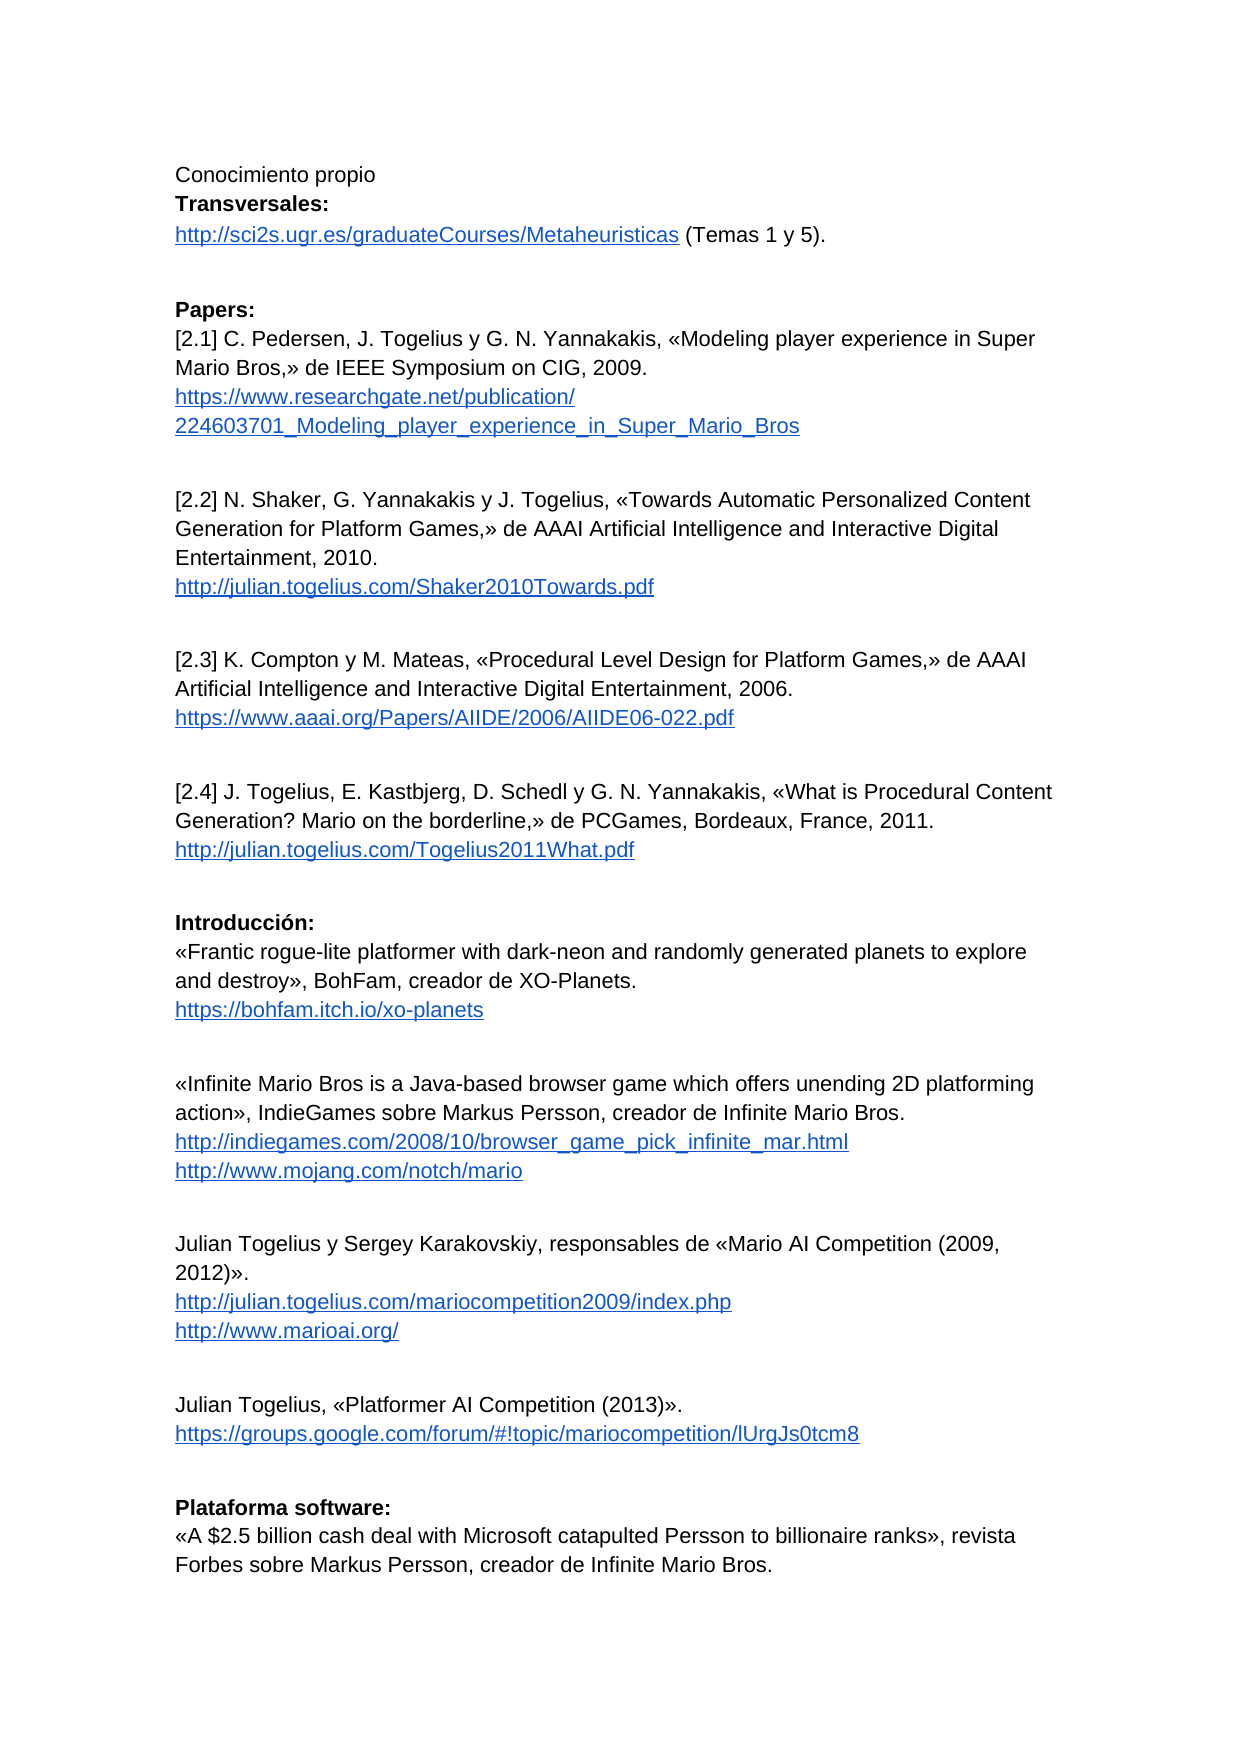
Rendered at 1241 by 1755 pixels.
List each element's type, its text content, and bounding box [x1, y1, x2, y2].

text [2.3] K. Compton y M. Mateas, «Procedural Level Design for Platform Games,» de AAAI Artificial Intelligence and Interactive Digital Entertainment, 2006. [175, 647, 1065, 701]
text Papers: [175, 297, 1065, 322]
text [2.1] C. Pedersen, J. Togelius y G. N. Yannakakis, «Modeling player experience in Super Mario Bros,» de IEEE Symposium on CIG, 2009. [175, 326, 1065, 380]
text Plataforma software: [175, 1494, 1065, 1520]
text Julian Togelius y Sergey Karakovskiy, responsables de «Mario AI Competition (2009, 2012)». [175, 1231, 1065, 1286]
text Transversales: [175, 191, 1065, 217]
text https://www.aaai.org/Papers/AIIDE/2006/AIIDE06-022.pdf [175, 705, 1065, 730]
text https://bohfam.itch.io/xo-planets [175, 997, 1065, 1022]
text http://julian.togelius.com/Shaker2010Towards.pdf [175, 573, 1065, 599]
text Introducción: [175, 910, 1065, 936]
text http://indiegames.com/2008/10/browser_game_pick_infinite_mar.html [175, 1129, 1065, 1154]
text http://www.marioai.org/ [175, 1318, 1065, 1343]
text Conocimiento propio [175, 162, 1065, 188]
text Julian Togelius, «Platformer AI Competition (2013)». [175, 1392, 1065, 1417]
text http://julian.togelius.com/mariocompetition2009/index.php [175, 1289, 1065, 1314]
text https://groups.google.com/forum/#!topic/mariocompetition/lUrgJs0tcm8 [175, 1421, 1065, 1446]
text [2.4] J. Togelius, E. Kastbjerg, D. Schedl y G. N. Yannakakis, «What is Procedural Content Generation? Mario on the borderline,» de PCGames, Bordeaux, France, 2011. [175, 779, 1065, 833]
text http://sci2s.ugr.es/graduateCourses/Metaheuristicas (Temas 1 y 5). [175, 220, 1065, 248]
text https://www.researchgate.net/publication/224603701_Modeling_player_experience_in_Super_Mario_Bros [175, 384, 1065, 438]
text «A $2.5 billion cash deal with Microsoft catapulted Persson to billionaire ranks», revista Forbes sobre Markus Persson, creador de Infinite Mario Bros. [175, 1523, 1065, 1578]
text «Infinite Mario Bros is a Java-based browser game which offers unending 2D platforming action», IndieGames sobre Markus Persson, creador de Infinite Mario Bros. [175, 1071, 1065, 1125]
text «Frantic rogue-lite platformer with dark-neon and randomly generated planets to explore and destroy», BohFam, creador de XO-Planets. [175, 939, 1065, 993]
text http://julian.togelius.com/Togelius2011What.pdf [175, 837, 1065, 862]
text http://www.mojang.com/notch/mario [175, 1158, 1065, 1183]
text [2.2] N. Shaker, G. Yannakakis y J. Togelius, «Towards Automatic Personalized Content Generation for Platform Games,» de AAAI Artificial Intelligence and Interactive Digital Entertainment, 2010. [175, 487, 1065, 570]
